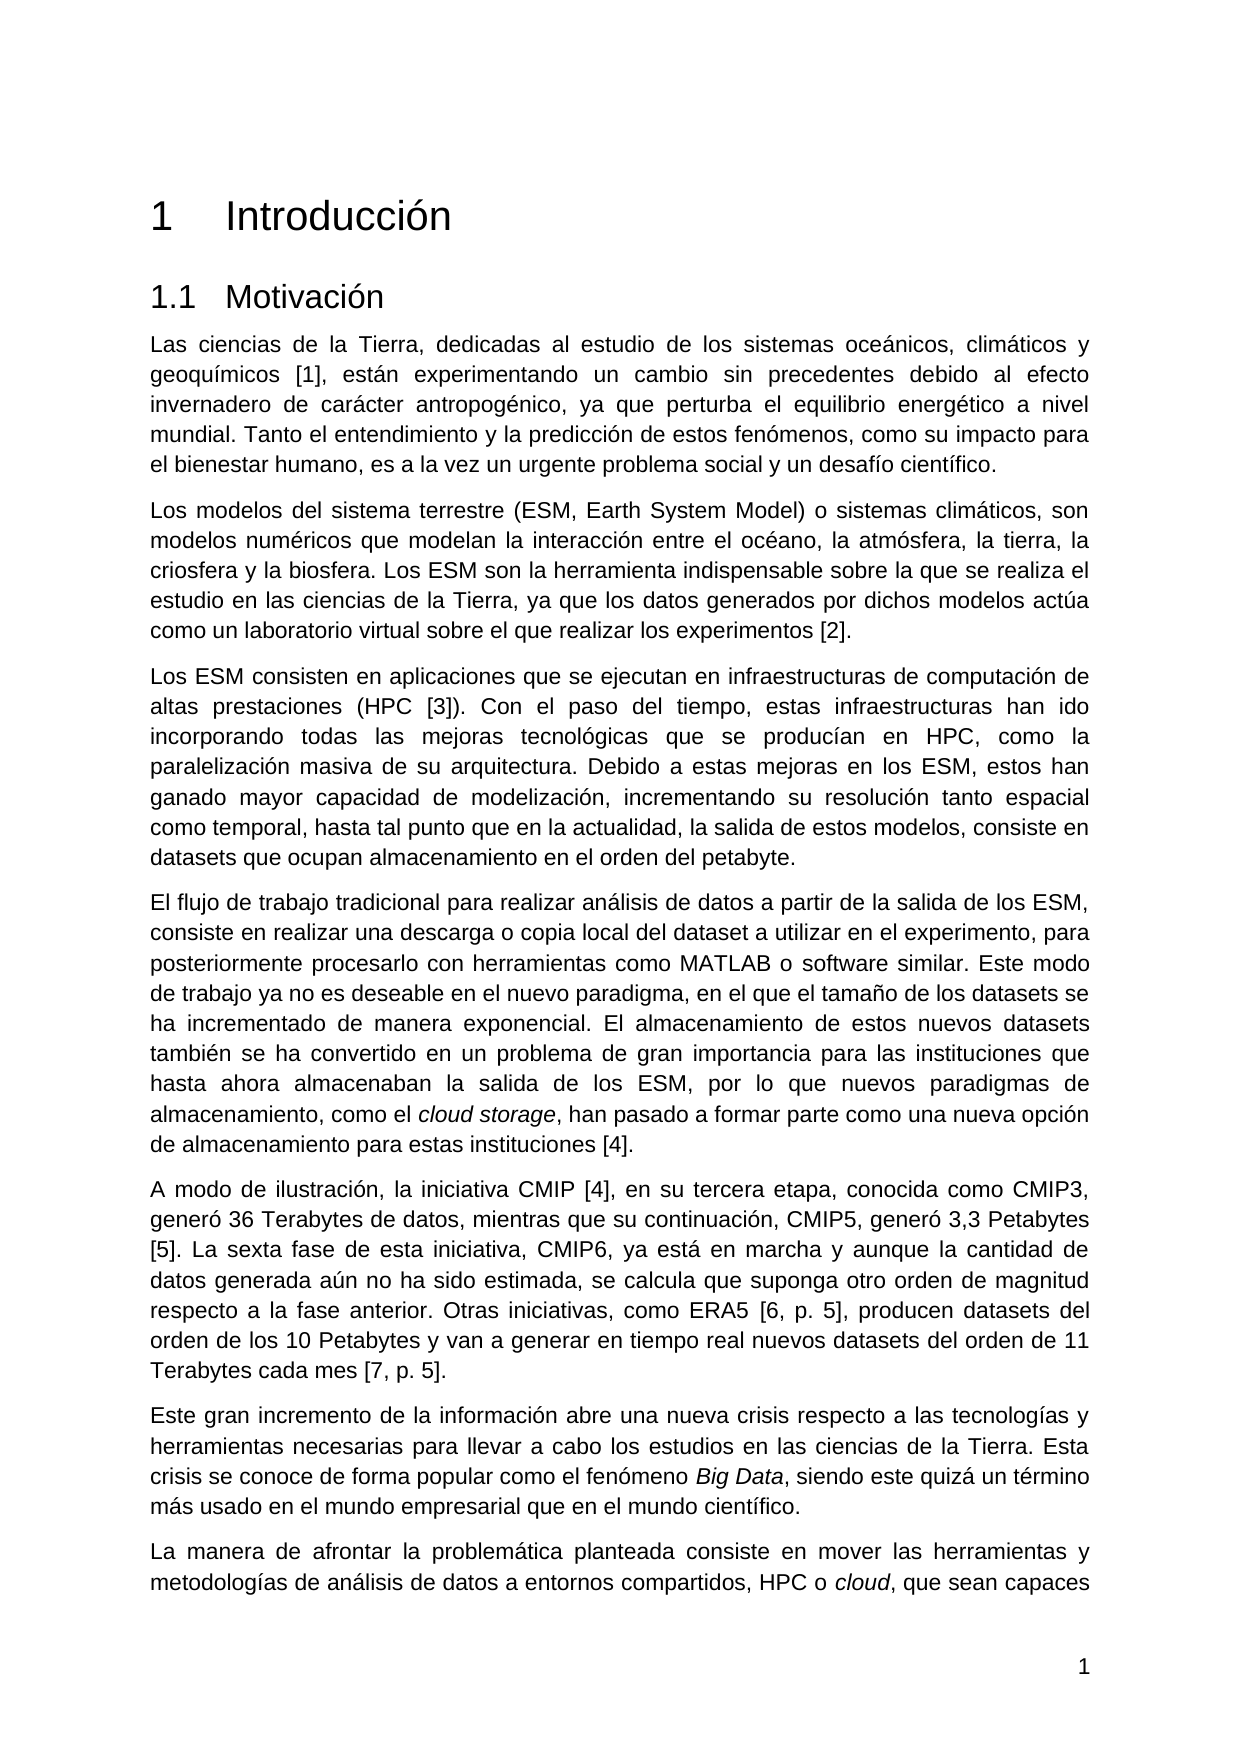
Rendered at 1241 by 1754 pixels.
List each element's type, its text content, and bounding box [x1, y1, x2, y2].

text Las ciencias de la Tierra, dedicadas al estudio de los sistemas oceánicos, climáticos y geoquímicos [1], están experimentando un cambio sin precedentes debido al efecto invernadero de carácter antropogénico, ya que perturba el equilibrio energético a nivel mundial. Tanto el entendimiento y la predicción de estos fenómenos, como su impacto para el bienestar humano, es a la vez un urgente problema social y un desafío científico. [150, 331, 1090, 478]
subtitle Motivación [150, 277, 1090, 316]
text Este gran incremento de la información abre una nueva crisis respecto a las tecnologías y herramientas necesarias para llevar a cabo los estudios en las ciencias de la Tierra. Esta crisis se conoce de forma popular como el fenómeno Big Data, siendo este quizá un término más usado en el mundo empresarial que en el mundo científico. [150, 1402, 1090, 1519]
subtitle Introducción [150, 192, 1090, 239]
text Los ESM consisten en aplicaciones que se ejecutan en infraestructuras de computación de altas prestaciones (HPC [3]). Con el paso del tiempo, estas infraestructuras han ido incorporando todas las mejoras tecnológicas que se producían en HPC, como la paralelización masiva de su arquitectura. Debido a estas mejoras en los ESM, estos han ganado mayor capacidad de modelización, incrementando su resolución tanto espacial como temporal, hasta tal punto que en la actualidad, la salida de estos modelos, consiste en datasets que ocupan almacenamiento en el orden del petabyte. [150, 663, 1090, 870]
text La manera de afrontar la problemática planteada consiste en mover las herramientas y metodologías de análisis de datos a entornos compartidos, HPC o cloud, que sean capaces [150, 1538, 1090, 1595]
text Los modelos del sistema terrestre (ESM, Earth System Model) o sistemas climáticos, son modelos numéricos que modelan la interacción entre el océano, la atmósfera, la tierra, la criosfera y la biosfera. Los ESM son la herramienta indispensable sobre la que se realiza el estudio en las ciencias de la Tierra, ya que los datos generados por dichos modelos actúa como un laboratorio virtual sobre el que realizar los experimentos [2]. [150, 497, 1090, 644]
text El flujo de trabajo tradicional para realizar análisis de datos a partir de la salida de los ESM, consiste en realizar una descarga o copia local del dataset a utilizar en el experimento, para posteriormente procesarlo con herramientas como MATLAB o software similar. Este modo de trabajo ya no es deseable en el nuevo paradigma, en el que el tamaño de los datasets se ha incrementado de manera exponencial. El almacenamiento de estos nuevos datasets también se ha convertido en un problema de gran importancia para las instituciones que hasta ahora almacenaban la salida de los ESM, por lo que nuevos paradigmas de almacenamiento, como el cloud storage, han pasado a formar parte como una nueva opción de almacenamiento para estas instituciones [4]. [150, 889, 1090, 1157]
text A modo de ilustración, la iniciativa CMIP [4], en su tercera etapa, conocida como CMIP3, generó 36 Terabytes de datos, mientras que su continuación, CMIP5, generó 3,3 Petabytes [5]. La sexta fase de esta iniciativa, CMIP6, ya está en marcha y aunque la cantidad de datos generada aún no ha sido estimada, se calcula que suponga otro orden de magnitud respecto a la fase anterior. Otras iniciativas, como ERA5 [6, p. 5], producen datasets del orden de los 10 Petabytes y van a generar en tiempo real nuevos datasets del orden de 11 Terabytes cada mes [7, p. 5]. [150, 1176, 1090, 1383]
